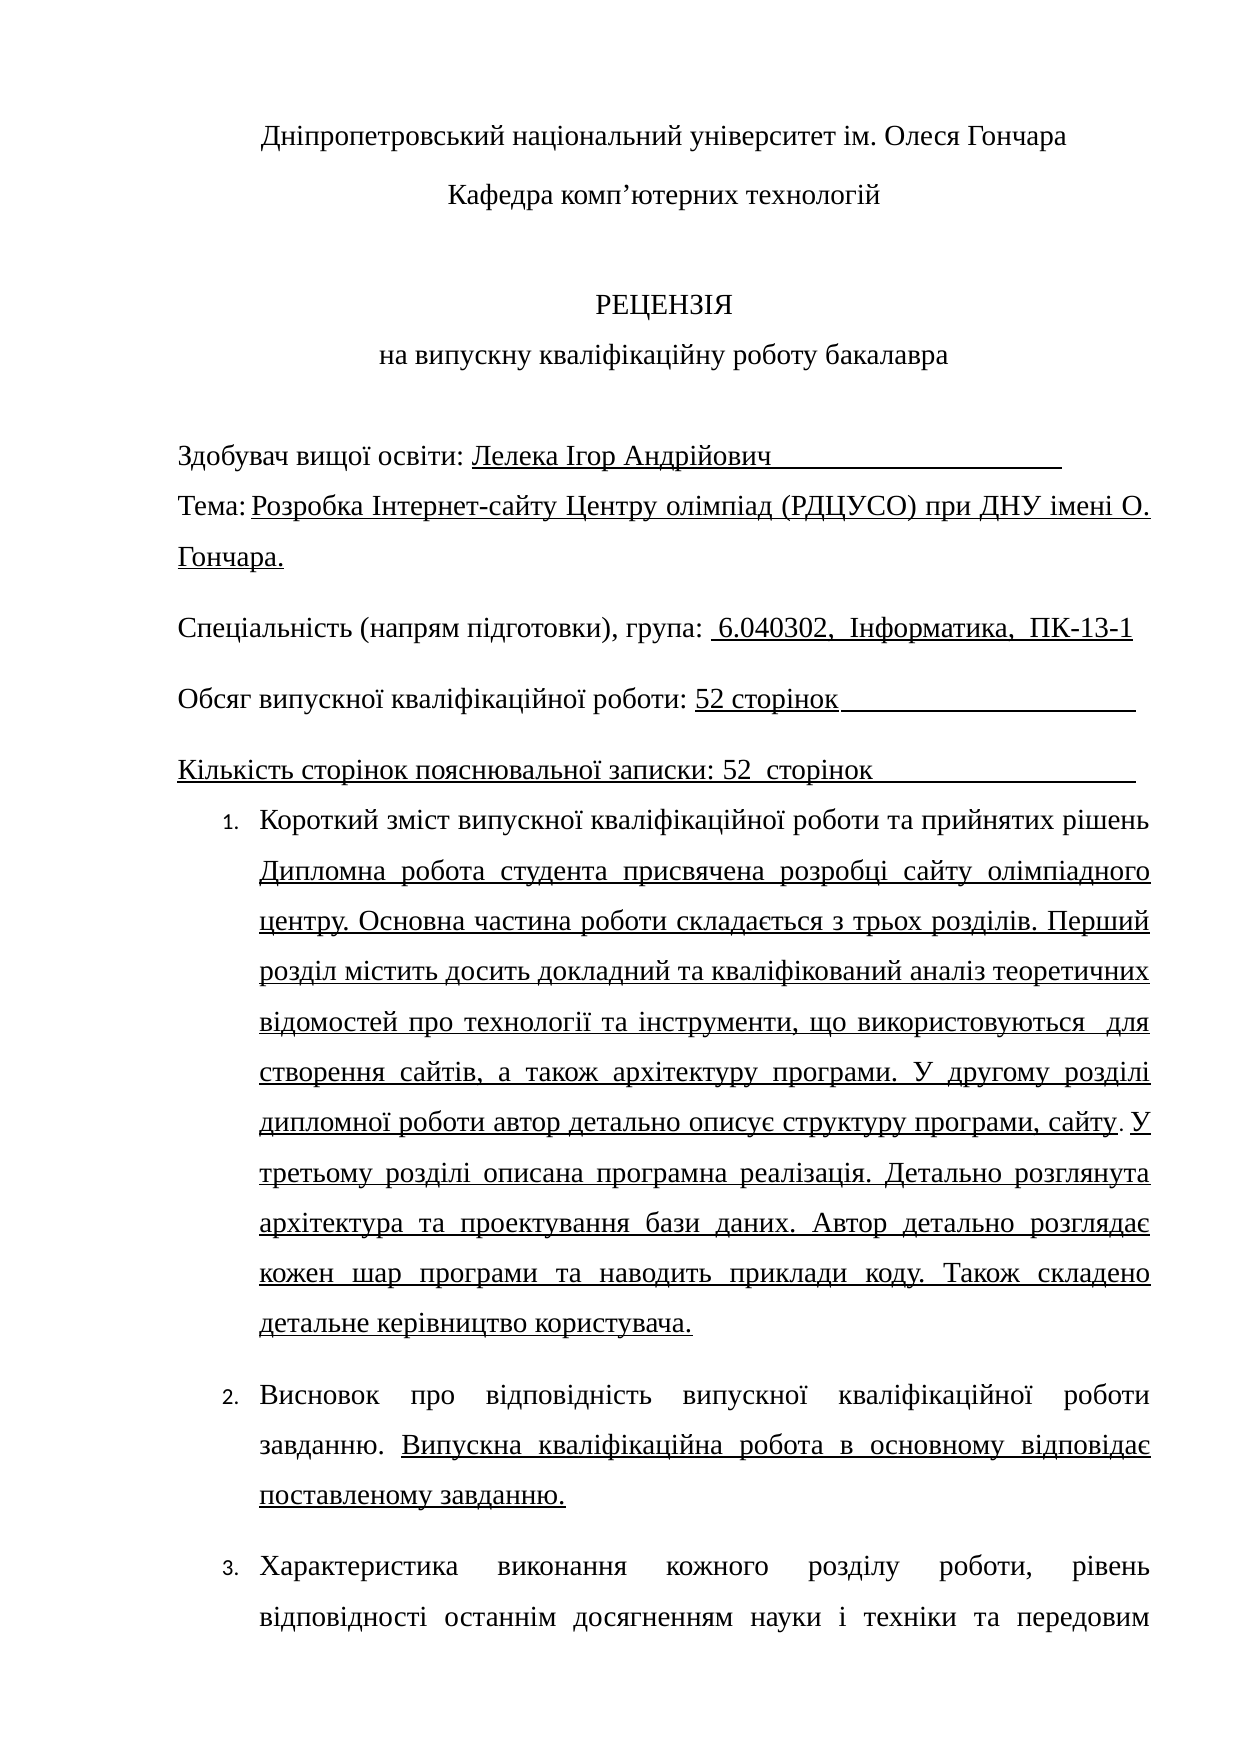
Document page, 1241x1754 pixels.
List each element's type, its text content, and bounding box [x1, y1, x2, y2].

text Дніпропетровський національний університет ім. Олеся Гончара [177, 118, 1151, 152]
text Спеціальність (напрям підготовки), група: 6.040302, Інформатика, ПК-13-1 [177, 610, 1151, 643]
list Характеристика виконання кожного розділу роботи, рівень відповідності останнім досягненням науки і техніки та передовим [222, 1548, 1151, 1632]
list Короткий зміст випускної кваліфікаційної роботи та прийнятих рішень Дипломна робота студента присвячена розробці сайту олімпіадного центру. Основна частина роботи складається з трьох розділів. Перший розділ містить досить докладний та кваліфікований аналіз теоретичних відомостей про технології та інструменти, що використовуються для створення сайтів, а також архітектуру програми. У другому розділі дипломної роботи автор детально описує структуру програми, сайту. У третьому розділі описана програмна реалізація. Детально розглянута архітектура та проектування бази даних. Автор детально розглядає кожен шар програми та наводить приклади коду. Також складено детальне керівництво користувача. [222, 802, 1151, 1339]
text Тема: Розробка Інтернет-сайту Центру олімпіад (РДЦУСО) при ДНУ імені О. Гончара. [177, 488, 1151, 572]
text Кількість сторінок пояснювальної записки: 52 сторінок [177, 752, 1151, 786]
list Висновок про відповідність випускної кваліфікаційної роботи завданню. Випускна кваліфікаційна робота в основному відповідає поставленому завданню. [222, 1377, 1151, 1511]
text на випускну кваліфікаційну роботу бакалавра [177, 337, 1151, 371]
text РЕЦЕНЗІЯ [177, 287, 1151, 321]
text Обсяг випускної кваліфікаційної роботи: 52 сторінок [177, 681, 1151, 714]
text Здобувач вищої освіти: Лелека Ігор Андрійович [177, 438, 1151, 472]
text Кафедра комп’ютерних технологій [177, 177, 1151, 211]
